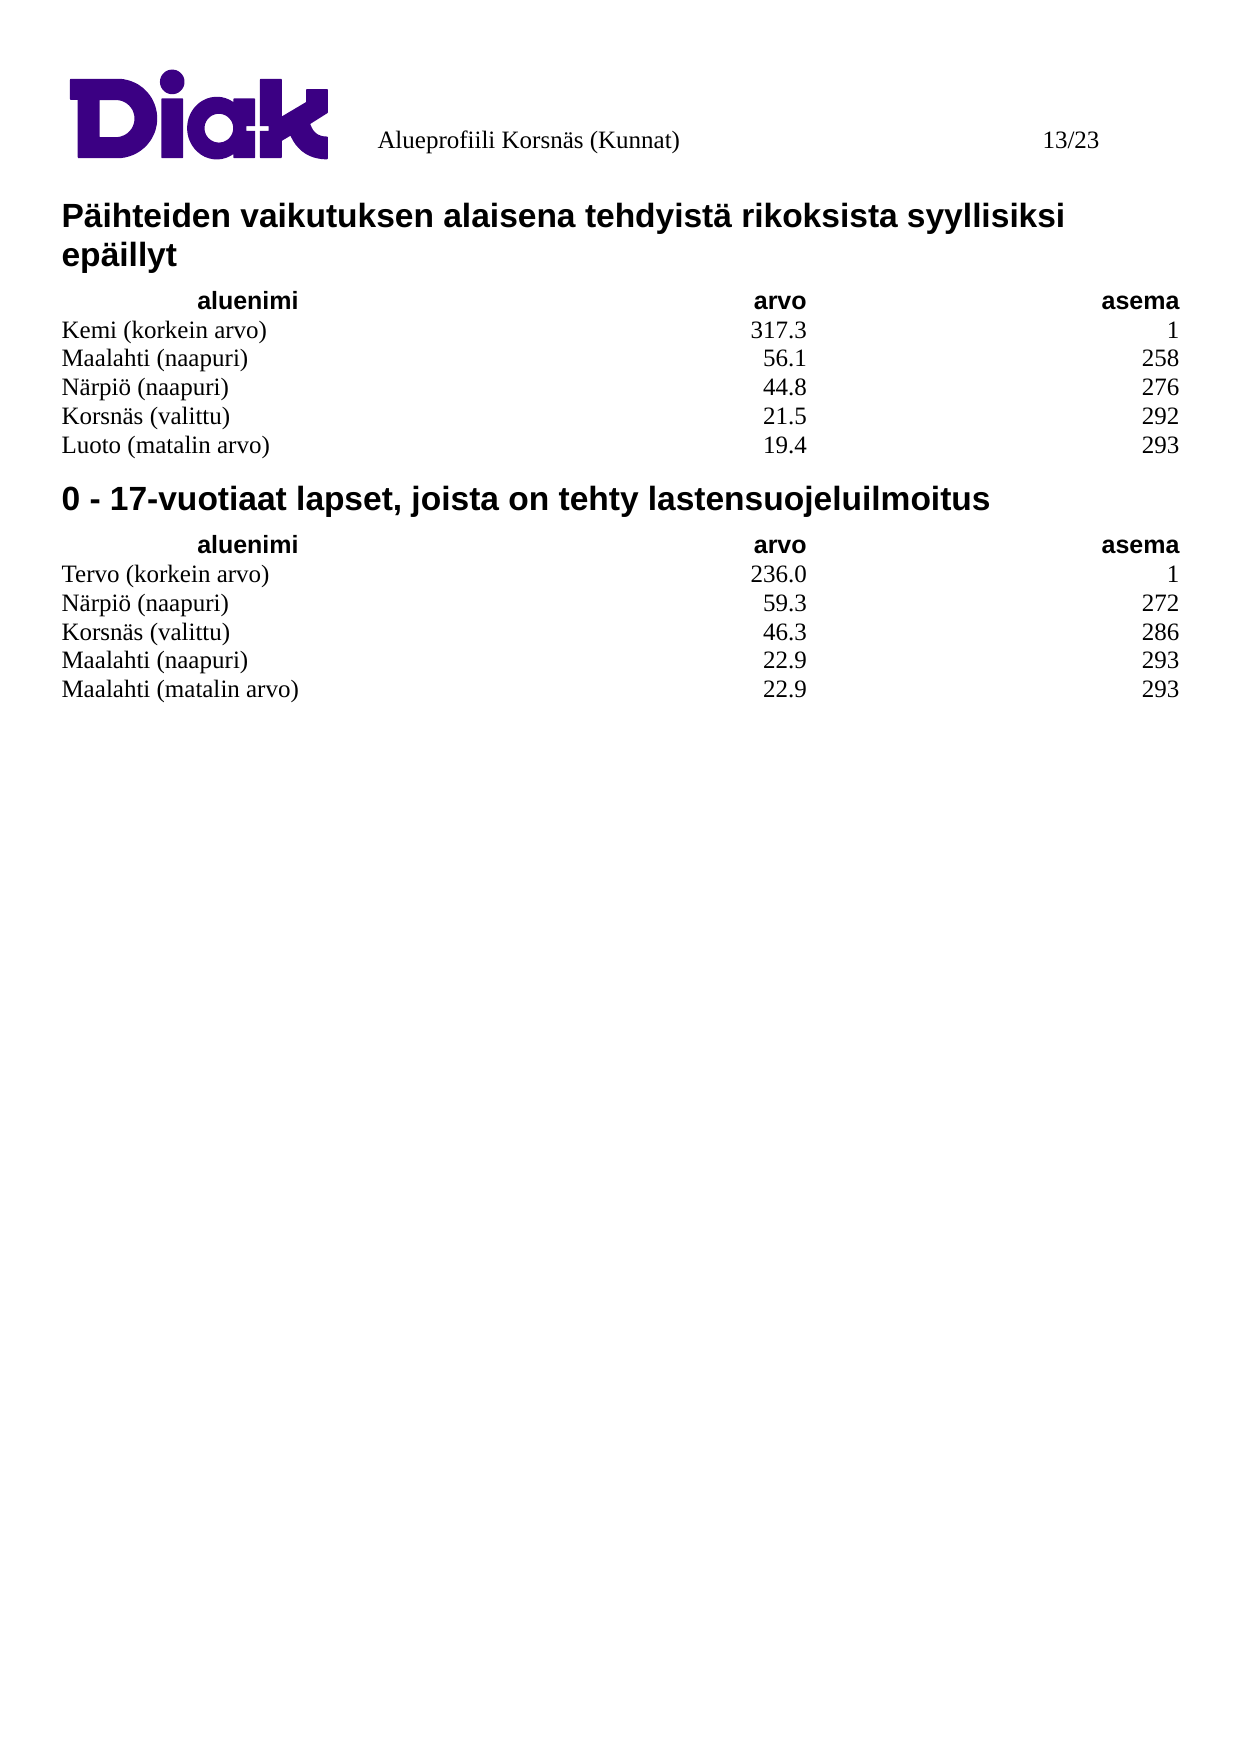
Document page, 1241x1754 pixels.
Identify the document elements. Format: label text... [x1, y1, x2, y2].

table_header arvo [434, 286, 806, 315]
table_cell Närpiö (naapuri) [61, 588, 434, 617]
table_header asema [806, 530, 1179, 559]
table_cell 1 [806, 315, 1179, 343]
table_cell Tervo (korkein arvo) [61, 559, 434, 588]
table_cell 286 [806, 617, 1179, 645]
table_cell Närpiö (naapuri) [61, 372, 434, 401]
table_cell Maalahti (naapuri) [61, 645, 434, 674]
table_cell 22.9 [434, 674, 806, 703]
table_cell Kemi (korkein arvo) [61, 315, 434, 343]
subtitle Päihteiden vaikutuksen alaisena tehdyistä rikoksista syyllisiksi epäillyt [61, 196, 1179, 273]
table_cell 293 [806, 430, 1179, 458]
table_cell 292 [806, 401, 1179, 430]
table_header arvo [434, 530, 806, 559]
table_cell Luoto (matalin arvo) [61, 430, 434, 458]
table_cell 46.3 [434, 617, 806, 645]
table_cell 293 [806, 645, 1179, 674]
table_cell 44.8 [434, 372, 806, 401]
table_cell Korsnäs (valittu) [61, 401, 434, 430]
table_header aluenimi [61, 530, 434, 559]
table_cell Maalahti (matalin arvo) [61, 674, 434, 703]
table_cell 293 [806, 674, 1179, 703]
table_cell 1 [806, 559, 1179, 588]
table_cell 258 [806, 344, 1179, 372]
table_header aluenimi [61, 286, 434, 315]
table_cell 272 [806, 588, 1179, 617]
table_header asema [806, 286, 1179, 315]
subtitle 0 - 17-vuotiaat lapset, joista on tehty lastensuojeluilmoitus [61, 479, 1179, 518]
table_cell 276 [806, 372, 1179, 401]
table_cell Korsnäs (valittu) [61, 617, 434, 645]
table_cell 21.5 [434, 401, 806, 430]
table_cell 317.3 [434, 315, 806, 343]
table_cell 22.9 [434, 645, 806, 674]
table_cell 19.4 [434, 430, 806, 458]
table_cell 56.1 [434, 344, 806, 372]
table_cell 59.3 [434, 588, 806, 617]
table_cell 236.0 [434, 559, 806, 588]
table_cell Maalahti (naapuri) [61, 344, 434, 372]
